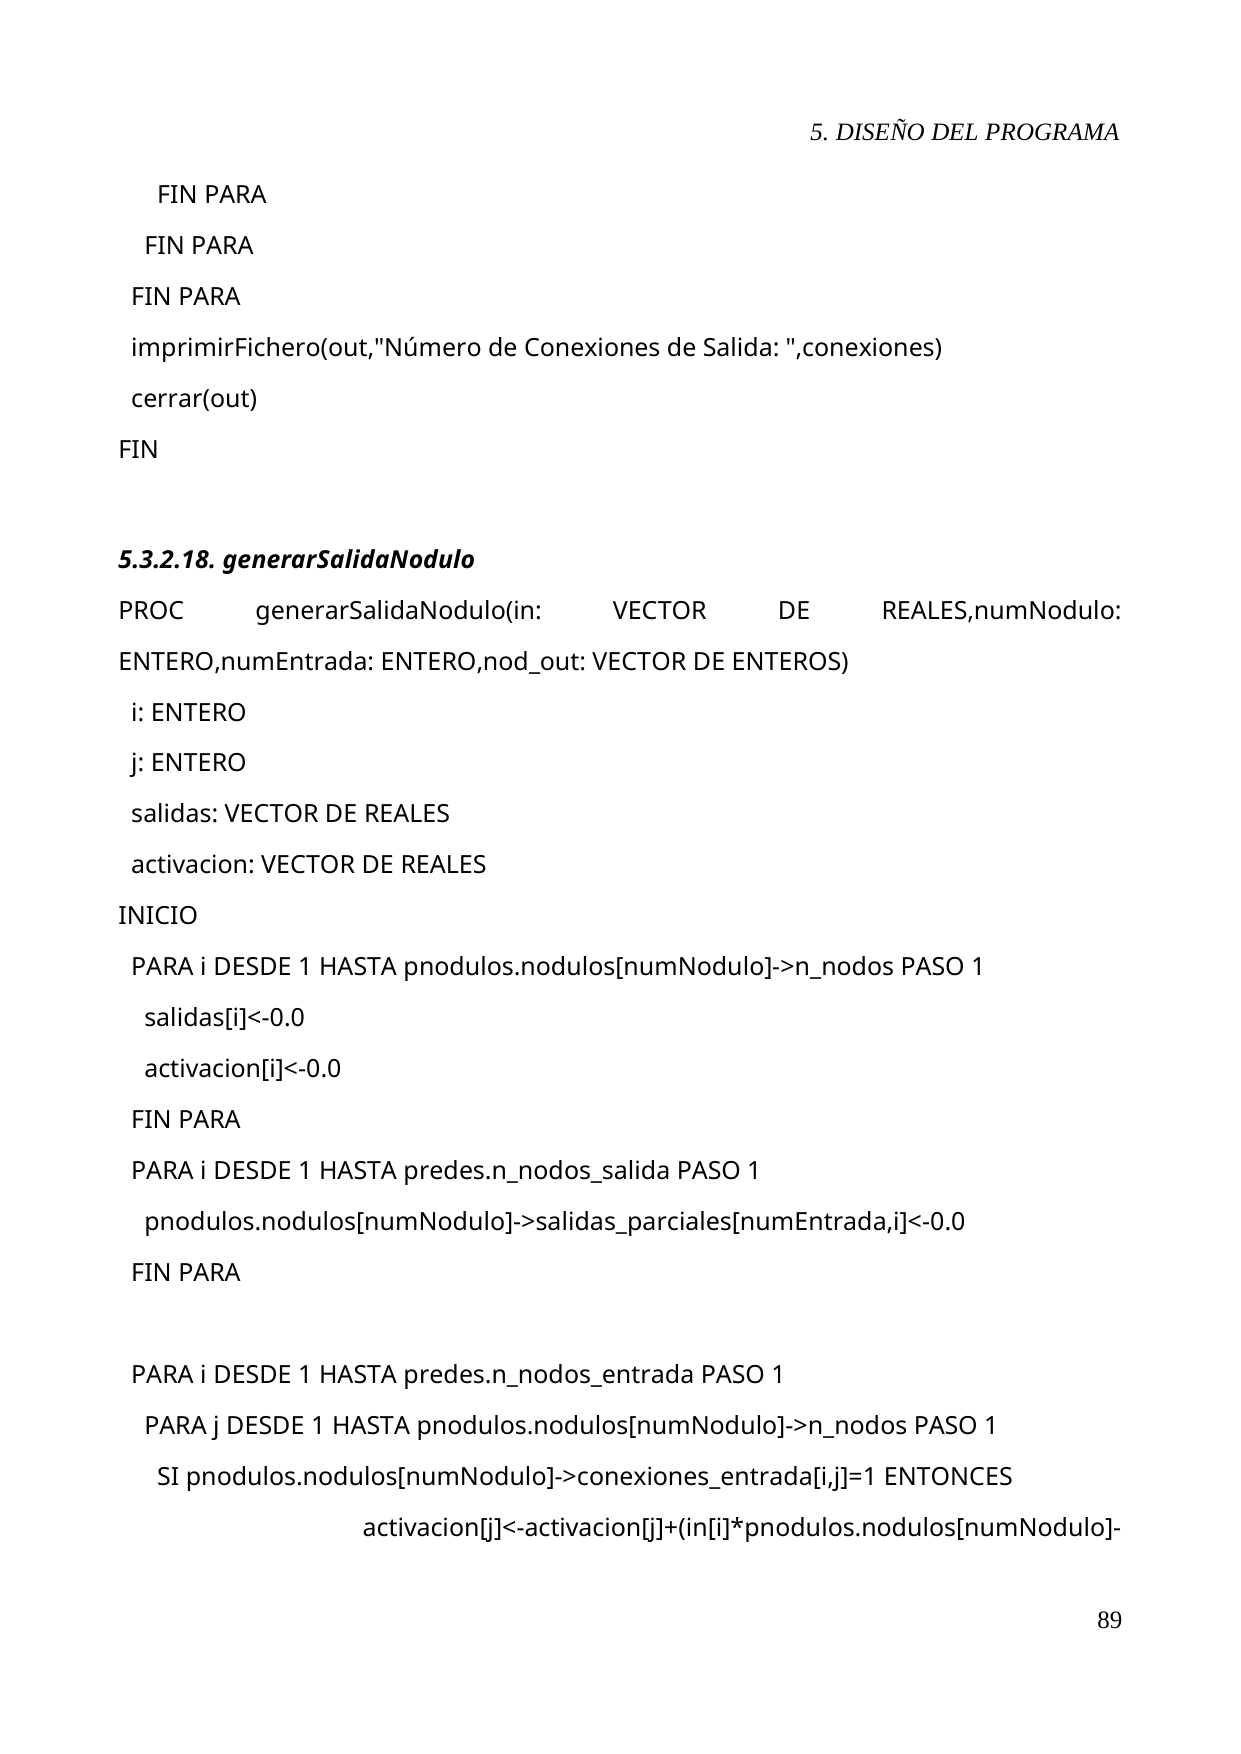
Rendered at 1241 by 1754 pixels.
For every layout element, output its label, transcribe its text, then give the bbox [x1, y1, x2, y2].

text FIN PARA [118, 228, 1122, 262]
text PARA j DESDE 1 HASTA pnodulos.nodulos[numNodulo]->n_nodos PASO 1 [118, 1408, 1122, 1442]
text PARA i DESDE 1 HASTA predes.n_nodos_entrada PASO 1 [118, 1357, 1122, 1391]
text FIN PARA [118, 279, 1122, 313]
text FIN PARA [118, 1102, 1122, 1136]
text PROC generarSalidaNodulo(in: VECTOR DE REALES,numNodulo: ENTERO,numEntrada: ENTERO,nod_out: VECTOR DE ENTEROS) [118, 593, 1122, 677]
text activacion[j]<-activacion[j]+(in[i]*pnodulos.nodulos[numNodulo]- [118, 1509, 1122, 1543]
text FIN PARA [118, 1255, 1122, 1289]
text j: ENTERO [118, 745, 1122, 779]
text PARA i DESDE 1 HASTA pnodulos.nodulos[numNodulo]->n_nodos PASO 1 [118, 949, 1122, 983]
text imprimirFichero(out,"Número de Conexiones de Salida: ",conexiones) [118, 330, 1122, 364]
text activacion[i]<-0.0 [118, 1051, 1122, 1085]
text pnodulos.nodulos[numNodulo]->salidas_parciales[numEntrada,i]<-0.0 [118, 1204, 1122, 1238]
text salidas[i]<-0.0 [118, 1000, 1122, 1034]
text SI pnodulos.nodulos[numNodulo]->conexiones_entrada[i,j]=1 ENTONCES [118, 1458, 1122, 1492]
text FIN [118, 432, 1122, 466]
text activacion: VECTOR DE REALES [118, 847, 1122, 881]
text i: ENTERO [118, 694, 1122, 728]
text PARA i DESDE 1 HASTA predes.n_nodos_salida PASO 1 [118, 1153, 1122, 1187]
text cerrar(out) [118, 381, 1122, 415]
text FIN PARA [118, 177, 1122, 211]
text INICIO [118, 898, 1122, 932]
text salidas: VECTOR DE REALES [118, 796, 1122, 830]
subtitle 5.3.2.18. generarSalidaNodulo [118, 542, 1122, 576]
